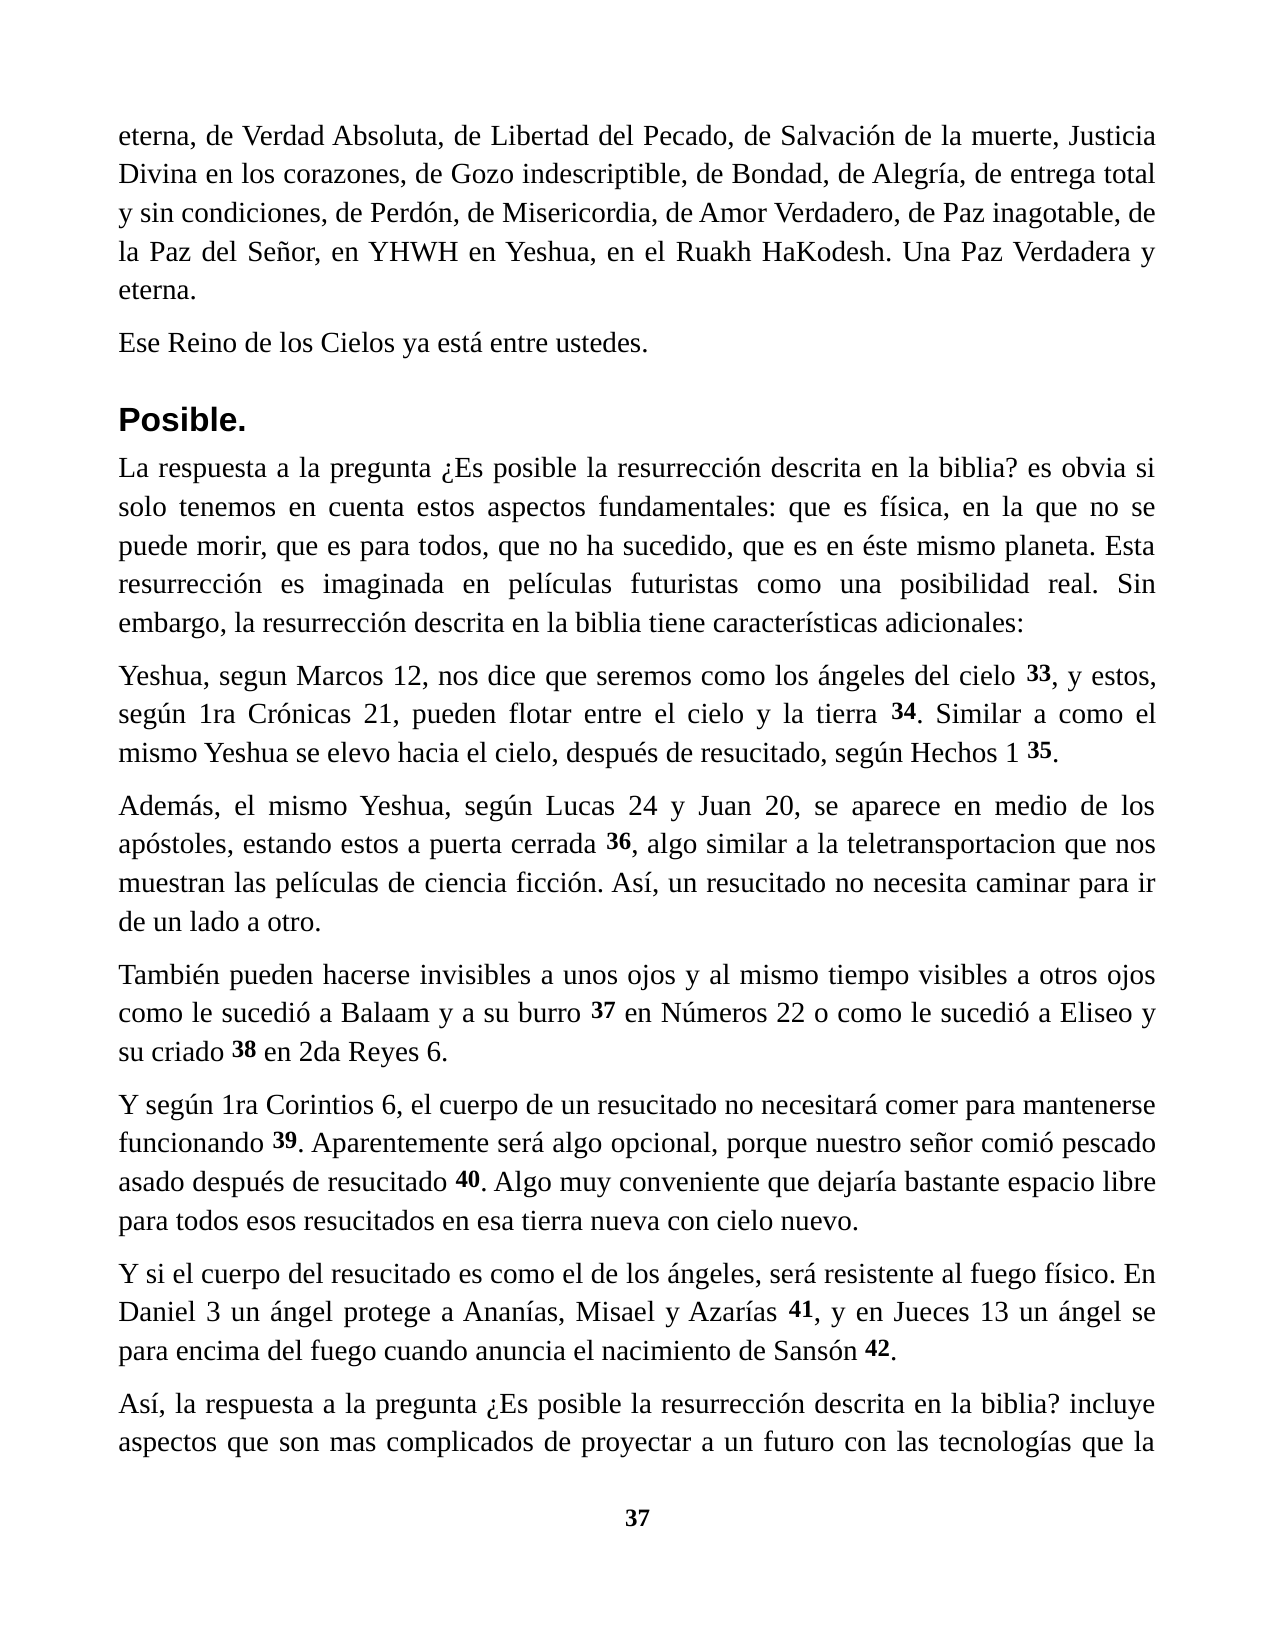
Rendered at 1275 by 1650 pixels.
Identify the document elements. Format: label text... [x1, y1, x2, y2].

text Así, la respuesta a la pregunta ¿Es posible la resurrección descrita en la biblia? incluye aspectos que son mas complicados de proyectar a un futuro con las tecnologías que la [118, 1386, 1157, 1458]
text Yeshua, segun Marcos 12, nos dice que seremos como los ángeles del cielo , y estos, según 1ra Crónicas 21, pueden flotar entre el cielo y la tierra . Similar a como el mismo Yeshua se elevo hacia el cielo, después de resucitado, según Hechos 1 . [118, 658, 1157, 768]
text Además, el mismo Yeshua, según Lucas 24 y Juan 20, se aparece en medio de los apóstoles, estando estos a puerta cerrada , algo similar a la teletransportacion que nos muestran las películas de ciencia ficción. Así, un resucitado no necesita caminar para ir de un lado a otro. [118, 788, 1157, 937]
text Y según 1ra Corintios 6, el cuerpo de un resucitado no necesitará comer para mantenerse funcionando . Aparentemente será algo opcional, porque nuestro señor comió pescado asado después de resucitado . Algo muy conveniente que dejaría bastante espacio libre para todos esos resucitados en esa tierra nueva con cielo nuevo. [118, 1087, 1157, 1236]
text La respuesta a la pregunta ¿Es posible la resurrección descrita en la biblia? es obvia si solo tenemos en cuenta estos aspectos fundamentales: que es física, en la que no se puede morir, que es para todos, que no ha sucedido, que es en éste mismo planeta. Esta resurrección es imaginada en películas futuristas como una posibilidad real. Sin embargo, la resurrección descrita en la biblia tiene características adicionales: [118, 451, 1157, 638]
text Ese Reino de los Cielos ya está entre ustedes. [118, 325, 1157, 359]
subtitle Posible. [118, 399, 1157, 438]
text Y si el cuerpo del resucitado es como el de los ángeles, será resistente al fuego físico. En Daniel 3 un ángel protege a Ananías, Misael y Azarías , y en Jueces 13 un ángel se para encima del fuego cuando anuncia el nacimiento de Sansón . [118, 1256, 1157, 1366]
text También pueden hacerse invisibles a unos ojos y al mismo tiempo visibles a otros ojos como le sucedió a Balaam y a su burro en Números 22 o como le sucedió a Eliseo y su criado en 2da Reyes 6. [118, 957, 1157, 1067]
text eterna, de Verdad Absoluta, de Libertad del Pecado, de Salvación de la muerte, Justicia Divina en los corazones, de Gozo indescriptible, de Bondad, de Alegría, de entrega total y sin condiciones, de Perdón, de Misericordia, de Amor Verdadero, de Paz inagotable, de la Paz del Señor, en YHWH en Yeshua, en el Ruakh HaKodesh. Una Paz Verdadera y eterna. [118, 118, 1157, 306]
